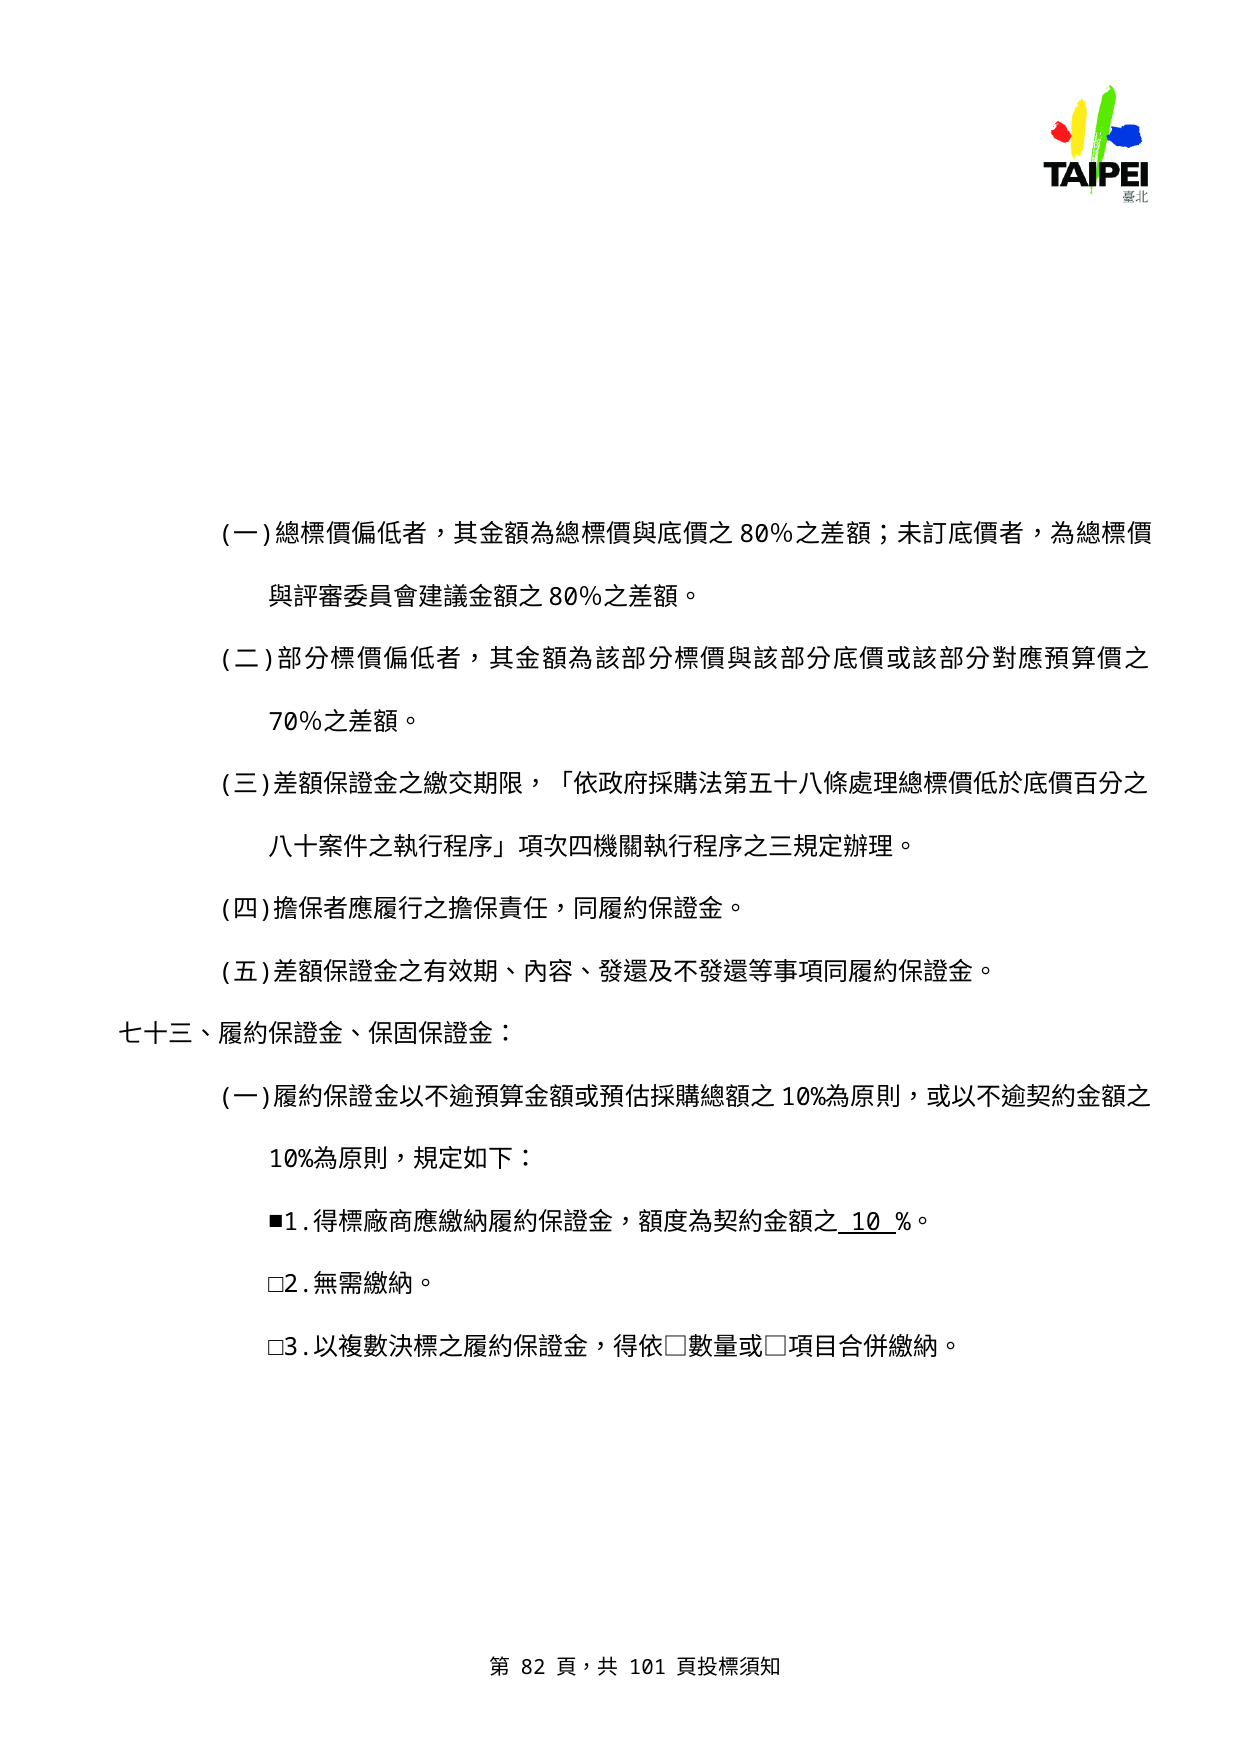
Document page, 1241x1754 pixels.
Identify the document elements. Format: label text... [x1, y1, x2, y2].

text □3.以複數決標之履約保證金，得依□數量或□項目合併繳納。 [268, 1303, 1152, 1365]
text 七十三、履約保證金、保固保證金： [118, 990, 1152, 1053]
text (五)差額保證金之有效期、內容、發還及不發還等事項同履約保證金。 [218, 928, 1152, 990]
text (二)部分標價偏低者，其金額為該部分標價與該部分底價或該部分對應預算價之70％之差額。 [218, 615, 1152, 740]
text (四)擔保者應履行之擔保責任，同履約保證金。 [218, 865, 1152, 928]
text (一)總標價偏低者，其金額為總標價與底價之80％之差額；未訂底價者，為總標價與評審委員會建議金額之80％之差額。 [218, 490, 1152, 615]
text □2.無需繳納。 [268, 1240, 1152, 1303]
text (三)差額保證金之繳交期限，「依政府採購法第五十八條處理總標價低於底價百分之八十案件之執行程序」項次四機關執行程序之三規定辦理。 [218, 740, 1152, 865]
text (一)履約保證金以不逾預算金額或預估採購總額之10%為原則，或以不逾契約金額之10%為原則，規定如下： [218, 1053, 1152, 1178]
text ■1.得標廠商應繳納履約保證金，額度為契約金額之 10 %。 [268, 1178, 1152, 1240]
